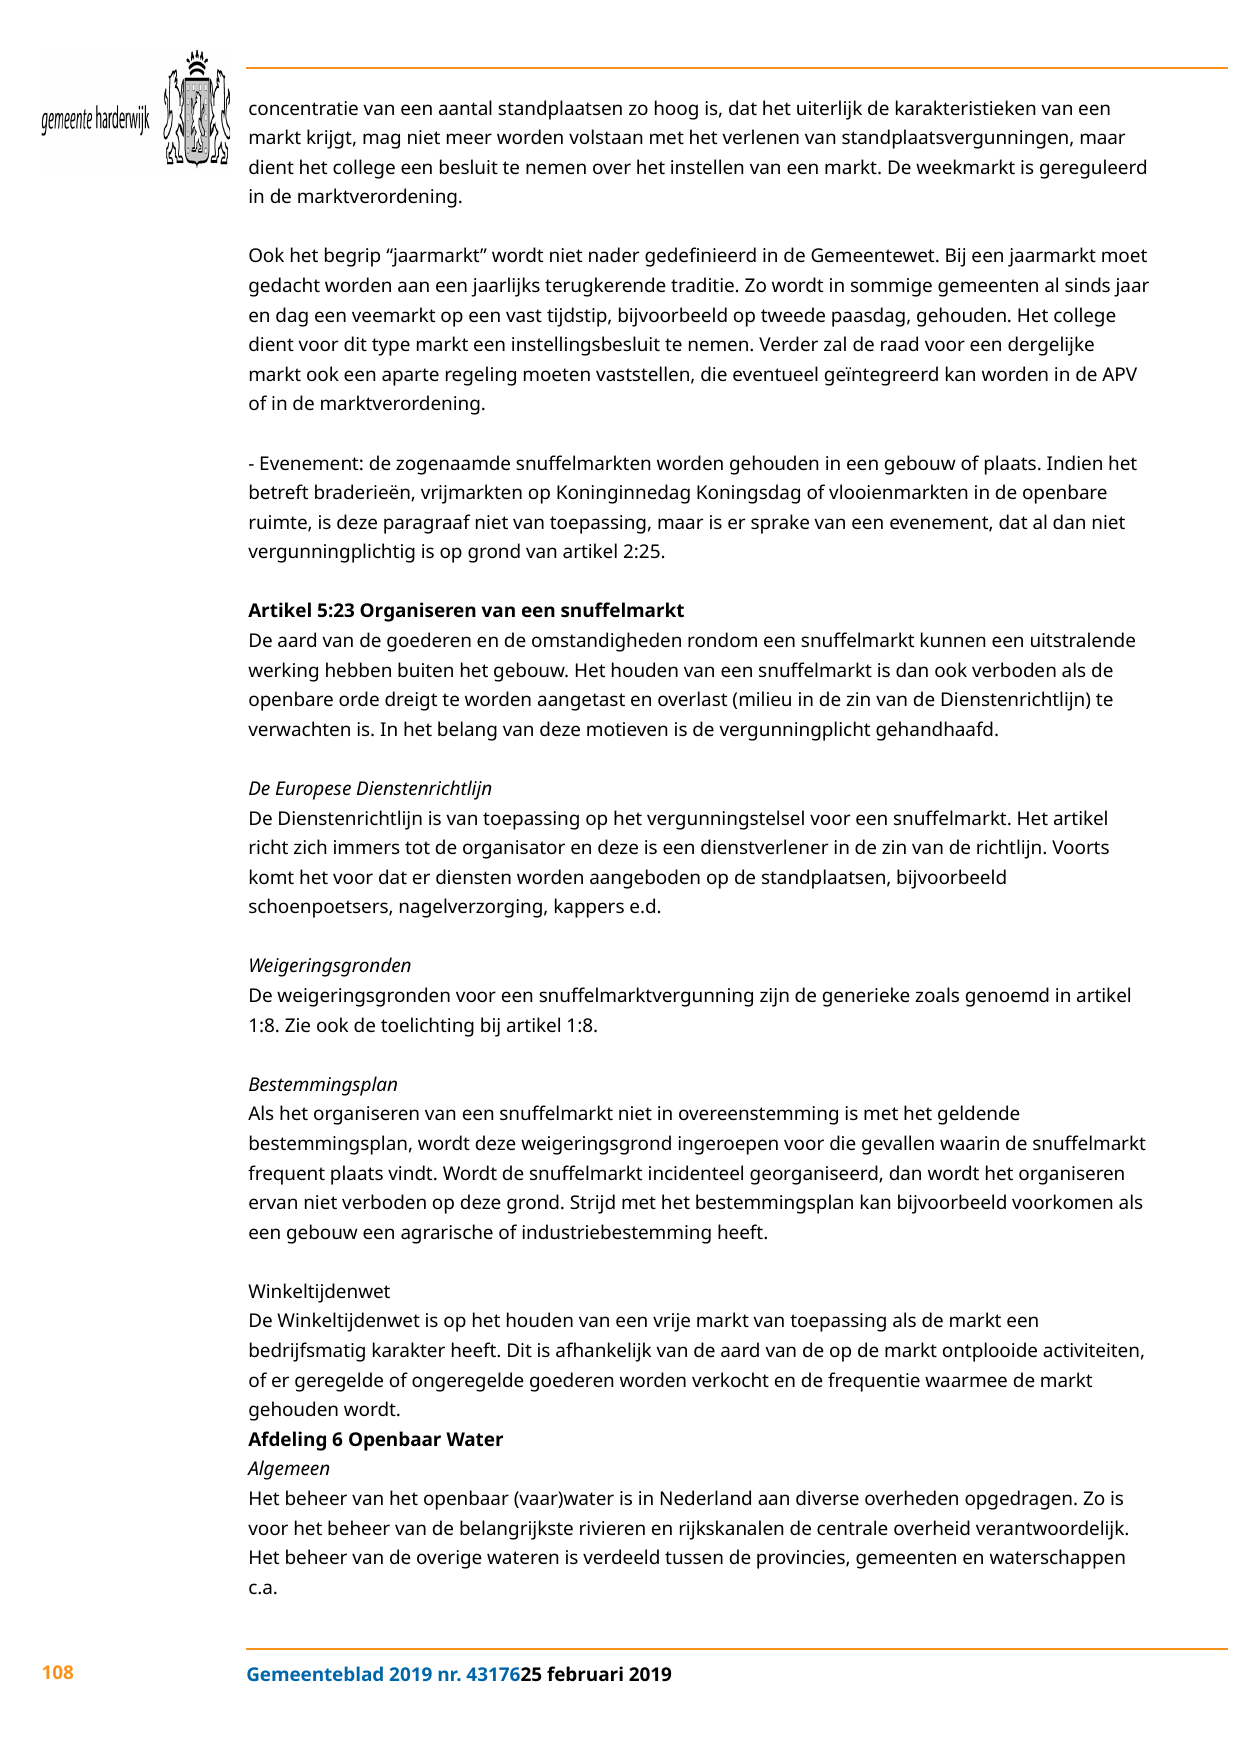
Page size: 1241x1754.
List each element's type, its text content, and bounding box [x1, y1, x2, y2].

text Als het organiseren van een snuffelmarkt niet in overeenstemming is met het geldende bestemmingsplan, wordt deze weigeringsgrond ingeroepen voor die gevallen waarin de snuffelmarkt frequent plaats vindt. Wordt de snuffelmarkt incidenteel georganiseerd, dan wordt het organiseren ervan niet verboden op deze grond. Strijd met het bestemmingsplan kan bijvoorbeeld voorkomen als een gebouw een agrarische of industriebestemming heeft. [248, 1101, 1152, 1245]
text De aard van de goederen en de omstandigheden rondom een snuffelmarkt kunnen een uitstralende werking hebben buiten het gebouw. Het houden van een snuffelmarkt is dan ook verboden als de openbare orde dreigt te worden aangetast en overlast (milieu in de zin van de Dienstenrichtlijn) te verwachten is. In het belang van deze motieven is de vergunningplicht gehandhaafd. [248, 627, 1152, 742]
text Ook het begrip “jaarmarkt” wordt niet nader gedefinieerd in de Gemeentewet. Bij een jaarmarkt moet gedacht worden aan een jaarlijks terugkerende traditie. Zo wordt in sommige gemeenten al sinds jaar en dag een veemarkt op een vast tijdstip, bijvoorbeeld op tweede paasdag, gehouden. Het college dient voor dit type markt een instellingsbesluit te nemen. Verder zal de raad voor een dergelijke markt ook een aparte regeling moeten vaststellen, die eventueel geïntegreerd kan worden in de APV of in de marktverordening. [248, 243, 1152, 416]
text De Europese Dienstenrichtlijn [248, 775, 1152, 801]
text Winkeltijdenwet [248, 1278, 1152, 1304]
text Weigeringsgronden [248, 953, 1152, 978]
text De weigeringsgronden voor een snuffelmarktvergunning zijn de generieke zoals genoemd in artikel 1:8. Zie ook de toelichting bij artikel 1:8. [248, 982, 1152, 1038]
text - Evenement: de zogenaamde snuffelmarkten worden gehouden in een gebouw of plaats. Indien het betreft braderieën, vrijmarkten op Koninginnedag Koningsdag of vlooienmarkten in de openbare ruimte, is deze paragraaf niet van toepassing, maar is er sprake van een evenement, dat al dan niet vergunningplichtig is op grond van artikel 2:25. [248, 450, 1152, 564]
text De Winkeltijdenwet is op het houden van een vrije markt van toepassing als de markt een bedrijfsmatig karakter heeft. Dit is afhankelijk van de aard van de op de markt ontplooide activiteiten, of er geregelde of ongeregelde goederen worden verkocht en de frequentie waarmee de markt gehouden wordt. [248, 1308, 1152, 1422]
text Algemeen [248, 1456, 1152, 1481]
text Artikel 5:23 Organiseren van een snuffelmarkt [248, 598, 1152, 623]
text concentratie van een aantal standplaatsen zo hoog is, dat het uiterlijk de karakteristieken van een markt krijgt, mag niet meer worden volstaan met het verlenen van standplaatsvergunningen, maar dient het college een besluit te nemen over het instellen van een markt. De weekmarkt is gereguleerd in de marktverordening. [248, 95, 1152, 209]
text Bestemmingsplan [248, 1071, 1152, 1097]
picture [41, 47, 231, 172]
text Afdeling 6 Openbaar Water [248, 1426, 1152, 1452]
text De Dienstenrichtlijn is van toepassing op het vergunningstelsel voor een snuffelmarkt. Het artikel richt zich immers tot de organisator en deze is een dienstverlener in de zin van de richtlijn. Voorts komt het voor dat er diensten worden aangeboden op de standplaatsen, bijvoorbeeld schoenpoetsers, nagelverzorging, kappers e.d. [248, 805, 1152, 919]
text Het beheer van het openbaar (vaar)water is in Nederland aan diverse overheden opgedragen. Zo is voor het beheer van de belangrijkste rivieren en rijkskanalen de centrale overheid verantwoordelijk. Het beheer van de overige wateren is verdeeld tussen de provincies, gemeenten en waterschappen c.a. [248, 1485, 1152, 1600]
